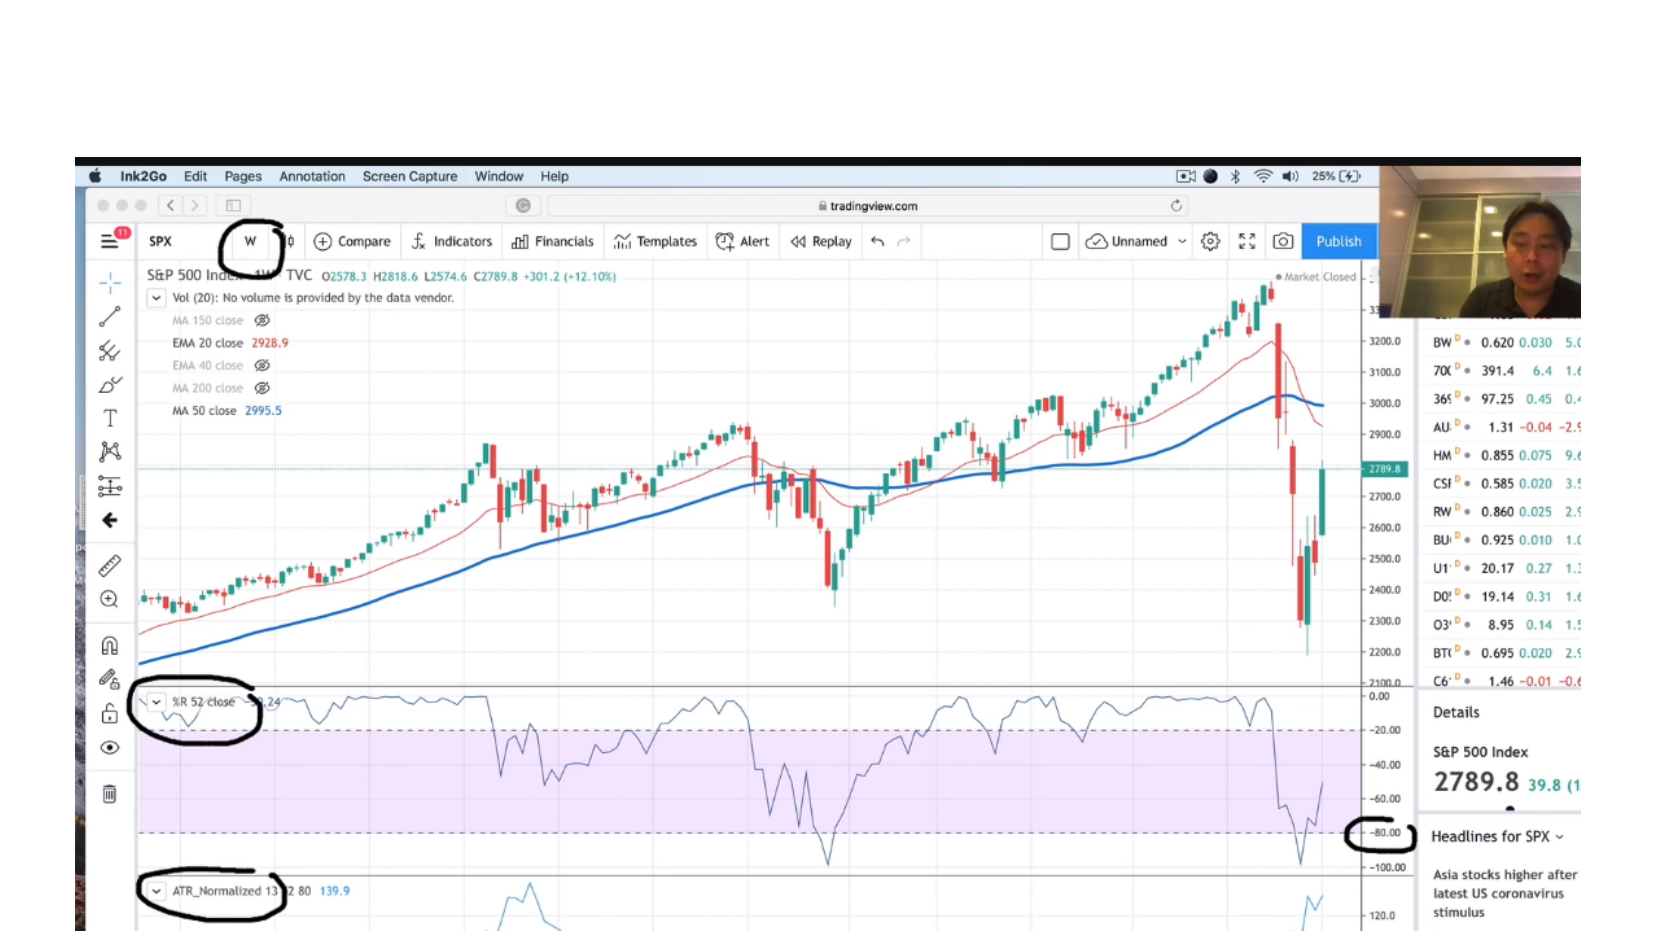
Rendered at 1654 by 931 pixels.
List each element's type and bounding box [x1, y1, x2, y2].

picture [75, 157, 1581, 931]
